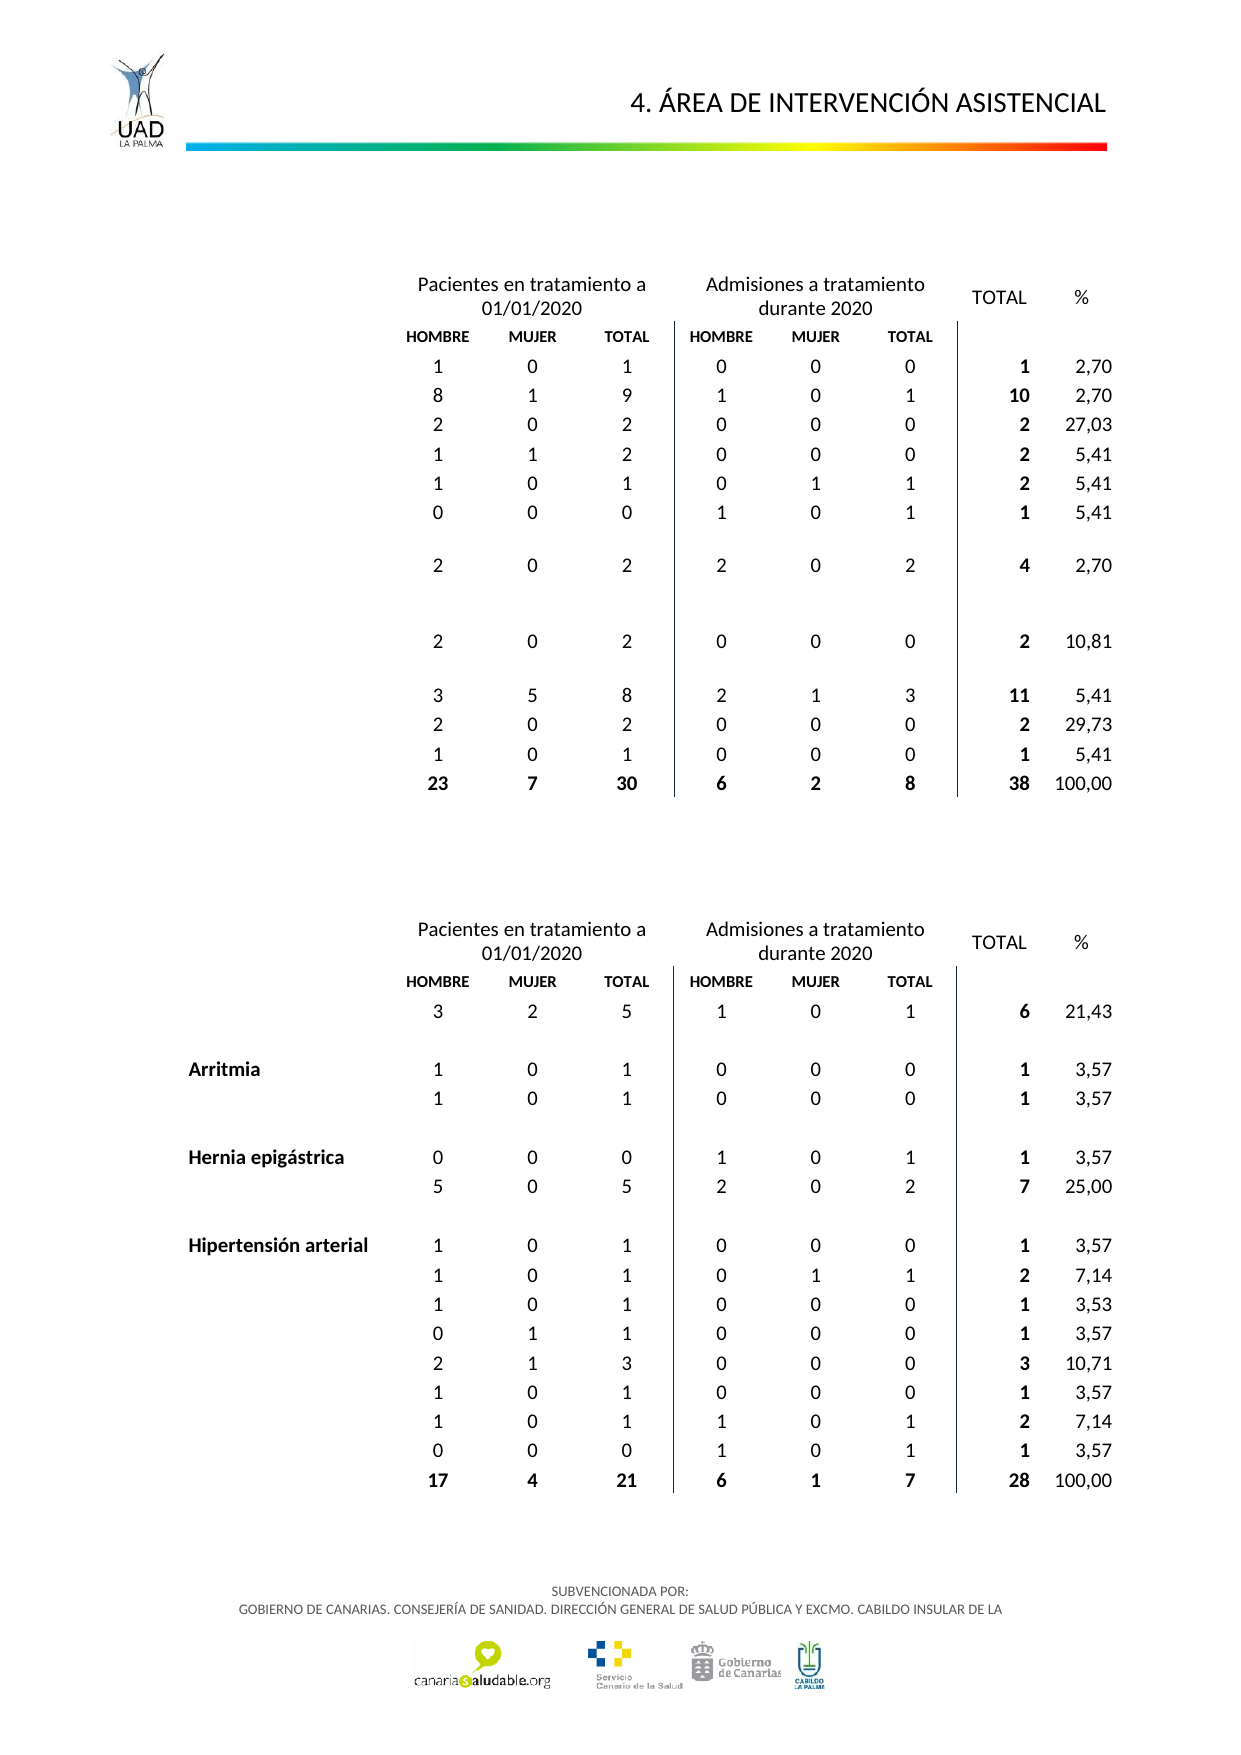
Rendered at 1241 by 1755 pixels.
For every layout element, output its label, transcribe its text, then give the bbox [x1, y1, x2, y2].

table_cell 0 [391, 1143, 484, 1171]
table_cell 1 [580, 1084, 673, 1112]
table_cell 0 [580, 1143, 673, 1171]
table_cell Trastorno bipolar [120, 468, 390, 496]
table_cell 2,70 [1041, 527, 1123, 602]
table_cell 7,14 [1040, 1260, 1122, 1288]
table_cell 0 [863, 1377, 956, 1405]
table_cell MUJER [486, 967, 579, 995]
table_cell 2 [863, 1172, 956, 1200]
table_cell Asma [120, 997, 390, 1024]
table_cell 1 [580, 1406, 673, 1434]
table_cell [120, 1465, 390, 1493]
table_cell Trastorno de la ansiedad [120, 498, 390, 526]
table_cell Episodio depresivo [120, 380, 390, 408]
table_cell 1 [957, 1054, 1039, 1083]
table_cell Hipertensión arterial [120, 1348, 390, 1376]
table_cell 6 [675, 769, 768, 797]
table_cell Arritmia [178, 1054, 390, 1083]
table_cell 0 [580, 498, 674, 526]
table_cell 0 [675, 468, 768, 496]
table_cell 6 [674, 1465, 767, 1493]
table_cell 0 [863, 1231, 956, 1259]
table_cell HOMBRE [391, 967, 484, 995]
table_cell [120, 967, 390, 995]
table_cell 2,70 [1041, 380, 1123, 408]
table_cell 0 [674, 1054, 767, 1083]
table_cell 1 [391, 739, 485, 767]
table_cell 0 [768, 1231, 862, 1259]
table_cell 0 [674, 1260, 767, 1288]
table_cell 2 [391, 527, 485, 602]
table_cell 0 [486, 527, 579, 602]
table_cell 0 [486, 1260, 579, 1288]
table_cell 0 [486, 351, 579, 379]
table_cell 8 [580, 680, 674, 709]
table_cell 1 [674, 997, 767, 1024]
table_cell 4 [486, 1465, 579, 1493]
table_cell Psoriasis [120, 1377, 390, 1405]
table_cell 0 [768, 1143, 862, 1171]
table_cell 0 [674, 1084, 767, 1112]
table_cell 29,73 [1041, 710, 1123, 738]
table_cell 0 [675, 409, 768, 438]
table_cell 5,41 [1041, 680, 1123, 709]
table_cell 0 [675, 439, 768, 467]
table_cell 1 [863, 380, 957, 408]
table_cell 0 [863, 351, 957, 379]
table_cell 100,00 [1040, 1465, 1122, 1493]
table_cell [768, 1026, 862, 1053]
table_cell HOMBRE [391, 322, 485, 350]
table_cell 1 [580, 1377, 673, 1405]
table_cell [1040, 967, 1122, 995]
table_cell TOTAL [957, 916, 1039, 966]
table_cell 2 [958, 710, 1040, 738]
table_cell 0 [769, 527, 862, 602]
table_cell 2 [958, 439, 1040, 467]
table_cell [580, 1201, 673, 1229]
table_cell [863, 1026, 956, 1053]
table_cell 10,81 [1041, 603, 1123, 679]
table_cell 1 [580, 739, 674, 767]
table_cell 3,53 [1040, 1289, 1122, 1318]
table_cell 1 [863, 498, 957, 526]
table_cell 0 [769, 498, 862, 526]
table_cell Diabetes + [120, 1201, 390, 1229]
table_cell 3 [580, 1348, 673, 1376]
table_cell [957, 1026, 1039, 1053]
table_cell [957, 1113, 1039, 1141]
table_cell 0 [863, 1348, 956, 1376]
table_cell 1 [580, 1054, 673, 1083]
table_cell [120, 769, 390, 797]
table_cell 0 [863, 739, 957, 767]
table_cell 0 [674, 1231, 767, 1259]
table_cell 10 [958, 380, 1040, 408]
table_cell 2 [391, 409, 485, 438]
table_cell 1 [957, 1084, 1039, 1112]
table_cell 2 [391, 603, 485, 679]
table_cell 1 [863, 997, 956, 1024]
table_cell Esquizofrenia paranoide [120, 439, 390, 467]
table_cell 1 [580, 1289, 673, 1318]
table_cell [1040, 1113, 1122, 1141]
table_cell Asma + [120, 1026, 390, 1053]
table_cell 1 [391, 468, 485, 496]
table_header PSICOPATOLOGÍAS [120, 240, 1123, 270]
table_cell 0 [768, 1172, 862, 1200]
table_cell 38 [958, 769, 1040, 797]
table_cell 25,00 [1040, 1172, 1122, 1200]
table_cell 0 [768, 1406, 862, 1434]
table_cell 10,71 [1040, 1348, 1122, 1376]
table_cell 1 [769, 680, 862, 709]
table_cell 0 [675, 351, 768, 379]
table_cell 1 [391, 1406, 484, 1434]
table_cell Trastorno de la ansiedad inducido por consumo de sustancias [120, 527, 390, 602]
table_cell % [1041, 271, 1123, 321]
table_cell 4 [958, 527, 1040, 602]
table_cell 8 [863, 769, 957, 797]
table_cell [674, 1113, 767, 1141]
table_cell 1 [391, 1084, 484, 1112]
table_cell 1 [486, 380, 579, 408]
table_cell [580, 1026, 673, 1053]
table_cell 2 [391, 1348, 484, 1376]
table_cell 1 [391, 1231, 484, 1259]
table_cell [391, 1026, 484, 1053]
table_cell 11 [958, 680, 1040, 709]
table_cell [1041, 322, 1123, 350]
table_header OTRAS PATOLOGÍAS [120, 885, 1122, 915]
table_cell MUJER [486, 322, 579, 350]
table_cell 0 [863, 1054, 956, 1083]
table_cell [120, 1054, 177, 1083]
table_cell [768, 1113, 862, 1141]
table_cell 0 [674, 1377, 767, 1405]
table_cell 2 [580, 439, 674, 467]
table_cell 0 [863, 1289, 956, 1318]
table_cell 0 [675, 603, 768, 679]
table_cell [863, 1201, 956, 1229]
table_cell MUJER [769, 322, 862, 350]
table_cell TOTAL [863, 967, 956, 995]
table_cell 0 [769, 409, 862, 438]
table_cell Cardiopatía isquémica + [120, 1113, 390, 1141]
table_cell 3 [391, 680, 485, 709]
table_cell 1 [957, 1377, 1039, 1405]
table_cell 0 [486, 1172, 579, 1200]
table_cell 5 [580, 1172, 673, 1200]
table_cell [1040, 1201, 1122, 1229]
table_cell 21,43 [1040, 997, 1122, 1024]
table_cell 0 [768, 1348, 862, 1376]
table_cell 0 [863, 439, 957, 467]
table_cell 1 [674, 1143, 767, 1171]
table_cell 0 [768, 1319, 862, 1347]
table_cell 5,41 [1041, 468, 1123, 496]
table_cell 0 [863, 1084, 956, 1112]
table_cell TOTAL [863, 322, 957, 350]
table_cell Trastorno de la conducta y comportamiento por consumo de sustancias [120, 603, 390, 679]
table_cell 8 [391, 380, 485, 408]
table_cell 1 [580, 1260, 673, 1288]
table_cell [958, 322, 1040, 350]
table_cell 1 [580, 1231, 673, 1259]
table_cell 0 [769, 351, 862, 379]
table_cell Epilepsia [120, 1260, 390, 1288]
table_cell 1 [391, 1260, 484, 1288]
table_cell [580, 1113, 673, 1141]
table_cell 0 [674, 1319, 767, 1347]
table_cell 3 [863, 680, 957, 709]
table_cell 2 [580, 409, 674, 438]
table_cell [863, 1113, 956, 1141]
table_cell 0 [486, 1143, 579, 1171]
table_cell Hernia epigástrica [120, 1319, 390, 1347]
table_cell [391, 1201, 484, 1229]
table_cell 17 [391, 1465, 484, 1493]
table_cell 27,03 [1041, 409, 1123, 438]
table_cell 0 [674, 1348, 767, 1376]
table_cell 9 [580, 380, 674, 408]
table_cell 0 [486, 1054, 579, 1083]
table_cell 0 [863, 409, 957, 438]
table_cell 5 [580, 997, 673, 1024]
table_cell 2 [391, 710, 485, 738]
table_cell 0 [863, 603, 957, 679]
table_cell 3,57 [1040, 1231, 1122, 1259]
table_cell 0 [768, 1436, 862, 1464]
table_cell 1 [957, 1319, 1039, 1347]
table_cell VHB/VHC [120, 1406, 390, 1434]
table_cell 1 [391, 1377, 484, 1405]
table_cell 1 [863, 1260, 956, 1288]
table_cell 3,57 [1040, 1377, 1122, 1405]
table_cell 5,41 [1041, 498, 1123, 526]
table_cell 0 [486, 498, 579, 526]
table_cell Cardiopatía isquémica [120, 1084, 390, 1112]
table_cell 1 [391, 439, 485, 467]
table_cell 0 [391, 1436, 484, 1464]
table_cell Admisiones a tratamiento durante 2020 [674, 271, 957, 321]
table_cell [1040, 1026, 1122, 1053]
table_cell 2 [957, 1406, 1039, 1434]
table_cell [674, 1201, 767, 1229]
table_cell VIH [120, 1436, 390, 1464]
table_cell 2 [958, 603, 1040, 679]
table_cell HOMBRE [674, 967, 767, 995]
table_cell 1 [957, 1289, 1039, 1318]
table_cell 1 [957, 1143, 1039, 1171]
table_cell 2 [863, 527, 957, 602]
table_cell 0 [486, 468, 579, 496]
table_cell 0 [486, 409, 579, 438]
table_cell MUJER [768, 967, 862, 995]
table_cell 1 [863, 1143, 956, 1171]
table_cell [674, 1026, 767, 1053]
table_cell 1 [580, 468, 674, 496]
table_cell 2 [958, 409, 1040, 438]
table_cell 7,14 [1040, 1406, 1122, 1434]
table_cell 6 [957, 997, 1039, 1024]
table_cell 2 [958, 468, 1040, 496]
table_cell 3,57 [1040, 1319, 1122, 1347]
table_cell 28 [957, 1465, 1039, 1493]
table_cell 3,57 [1040, 1436, 1122, 1464]
table_cell 0 [486, 1231, 579, 1259]
table_cell 1 [391, 1054, 484, 1083]
table_cell 0 [391, 498, 485, 526]
table_cell 0 [863, 710, 957, 738]
table_cell Discapacidad intelectual [120, 351, 390, 379]
table_cell [957, 967, 1039, 995]
table_cell 1 [957, 1436, 1039, 1464]
table_cell 0 [769, 710, 862, 738]
table_cell 0 [675, 710, 768, 738]
table_cell 23 [391, 769, 485, 797]
table_cell Hernia epigástrica [178, 1143, 390, 1171]
table_cell 1 [675, 380, 768, 408]
table_cell 5 [391, 1172, 484, 1200]
table_cell 1 [674, 1436, 767, 1464]
table_cell 1 [391, 1289, 484, 1318]
table_cell Hernia de hiato [120, 1289, 390, 1318]
table_cell [768, 1201, 862, 1229]
table_cell 5,41 [1041, 439, 1123, 467]
table_cell 0 [863, 1319, 956, 1347]
table_cell 0 [768, 1289, 862, 1318]
table_cell 1 [769, 468, 862, 496]
table_cell [120, 1231, 177, 1259]
table_cell Trastorno hiperactividad [120, 710, 390, 738]
table_cell [486, 1026, 579, 1053]
table_cell 7 [486, 769, 579, 797]
table_cell 1 [957, 1231, 1039, 1259]
table_cell 0 [768, 1054, 862, 1083]
table_cell 0 [486, 1436, 579, 1464]
table_cell % [1040, 916, 1122, 966]
table_cell 2,70 [1041, 351, 1123, 379]
table_cell TOTAL [580, 967, 673, 995]
table_cell 0 [768, 1084, 862, 1112]
table_cell 0 [768, 997, 862, 1024]
table_cell 7 [957, 1172, 1039, 1200]
table_cell 0 [769, 603, 862, 679]
table_cell 3,57 [1040, 1143, 1122, 1171]
table_cell 0 [768, 1377, 862, 1405]
table_cell Pacientes en tratamiento a 01/01/2020 [391, 271, 674, 321]
table_cell 0 [580, 1436, 673, 1464]
table_cell Hipertensión arterial [178, 1231, 390, 1259]
table_cell 2 [769, 769, 862, 797]
table_cell 2 [580, 527, 674, 602]
table_cell 1 [863, 468, 957, 496]
table_cell 1 [675, 498, 768, 526]
table_cell 3,57 [1040, 1054, 1122, 1083]
table_cell 0 [486, 739, 579, 767]
table_cell 1 [768, 1260, 862, 1288]
table_cell 0 [486, 710, 579, 738]
table_cell 2 [486, 997, 579, 1024]
table_cell 0 [486, 1084, 579, 1112]
table_cell 1 [958, 351, 1040, 379]
table_cell 1 [486, 1348, 579, 1376]
table_cell [120, 1143, 177, 1171]
table_cell 1 [580, 351, 674, 379]
table_cell Esquizofrenia [120, 409, 390, 438]
table_cell [957, 1201, 1039, 1229]
table_cell [120, 271, 390, 321]
table_cell 3 [957, 1348, 1039, 1376]
table_cell 0 [486, 603, 579, 679]
table_cell 1 [391, 351, 485, 379]
table_cell 21 [580, 1465, 673, 1493]
table_cell 0 [486, 1289, 579, 1318]
table_cell [486, 1201, 579, 1229]
table_cell TOTAL [580, 322, 674, 350]
table_cell 7 [863, 1465, 956, 1493]
table_cell 5,41 [1041, 739, 1123, 767]
table_cell Trastorno depresivo [120, 680, 390, 709]
table_cell 0 [486, 1406, 579, 1434]
table_cell 1 [958, 498, 1040, 526]
table_cell 1 [863, 1406, 956, 1434]
table_cell 30 [580, 769, 674, 797]
table_cell 2 [957, 1260, 1039, 1288]
table_cell 0 [769, 380, 862, 408]
table_cell 0 [769, 439, 862, 467]
table_cell 1 [580, 1319, 673, 1347]
table_cell 1 [486, 439, 579, 467]
table_cell 0 [674, 1289, 767, 1318]
table_cell HOMBRE [675, 322, 768, 350]
table_cell Pacientes en tratamiento a 01/01/2020 [391, 916, 674, 966]
table_cell Trastorno psicótico [120, 739, 390, 767]
table_cell Admisiones a tratamiento durante 2020 [674, 916, 957, 966]
table_cell [391, 1113, 484, 1141]
table_cell 3,57 [1040, 1084, 1122, 1112]
table_cell 5 [486, 680, 579, 709]
table_cell 0 [675, 739, 768, 767]
table_cell 2 [580, 603, 674, 679]
table_cell 0 [769, 739, 862, 767]
table_cell 1 [768, 1465, 862, 1493]
table_cell 0 [391, 1319, 484, 1347]
table_cell TOTAL [958, 271, 1040, 321]
table_cell 3 [391, 997, 484, 1024]
table_cell 1 [863, 1436, 956, 1464]
table_cell [120, 322, 390, 350]
table_cell 2 [675, 680, 768, 709]
table_cell 1 [958, 739, 1040, 767]
table_cell 2 [675, 527, 768, 602]
table_cell 2 [580, 710, 674, 738]
table_cell [120, 916, 390, 966]
table_cell 1 [674, 1406, 767, 1434]
table_cell 100,00 [1041, 769, 1123, 797]
table_cell Diabetes [120, 1172, 390, 1200]
table_cell [486, 1113, 579, 1141]
table_cell 0 [486, 1377, 579, 1405]
table_cell 2 [674, 1172, 767, 1200]
table_cell 1 [486, 1319, 579, 1347]
